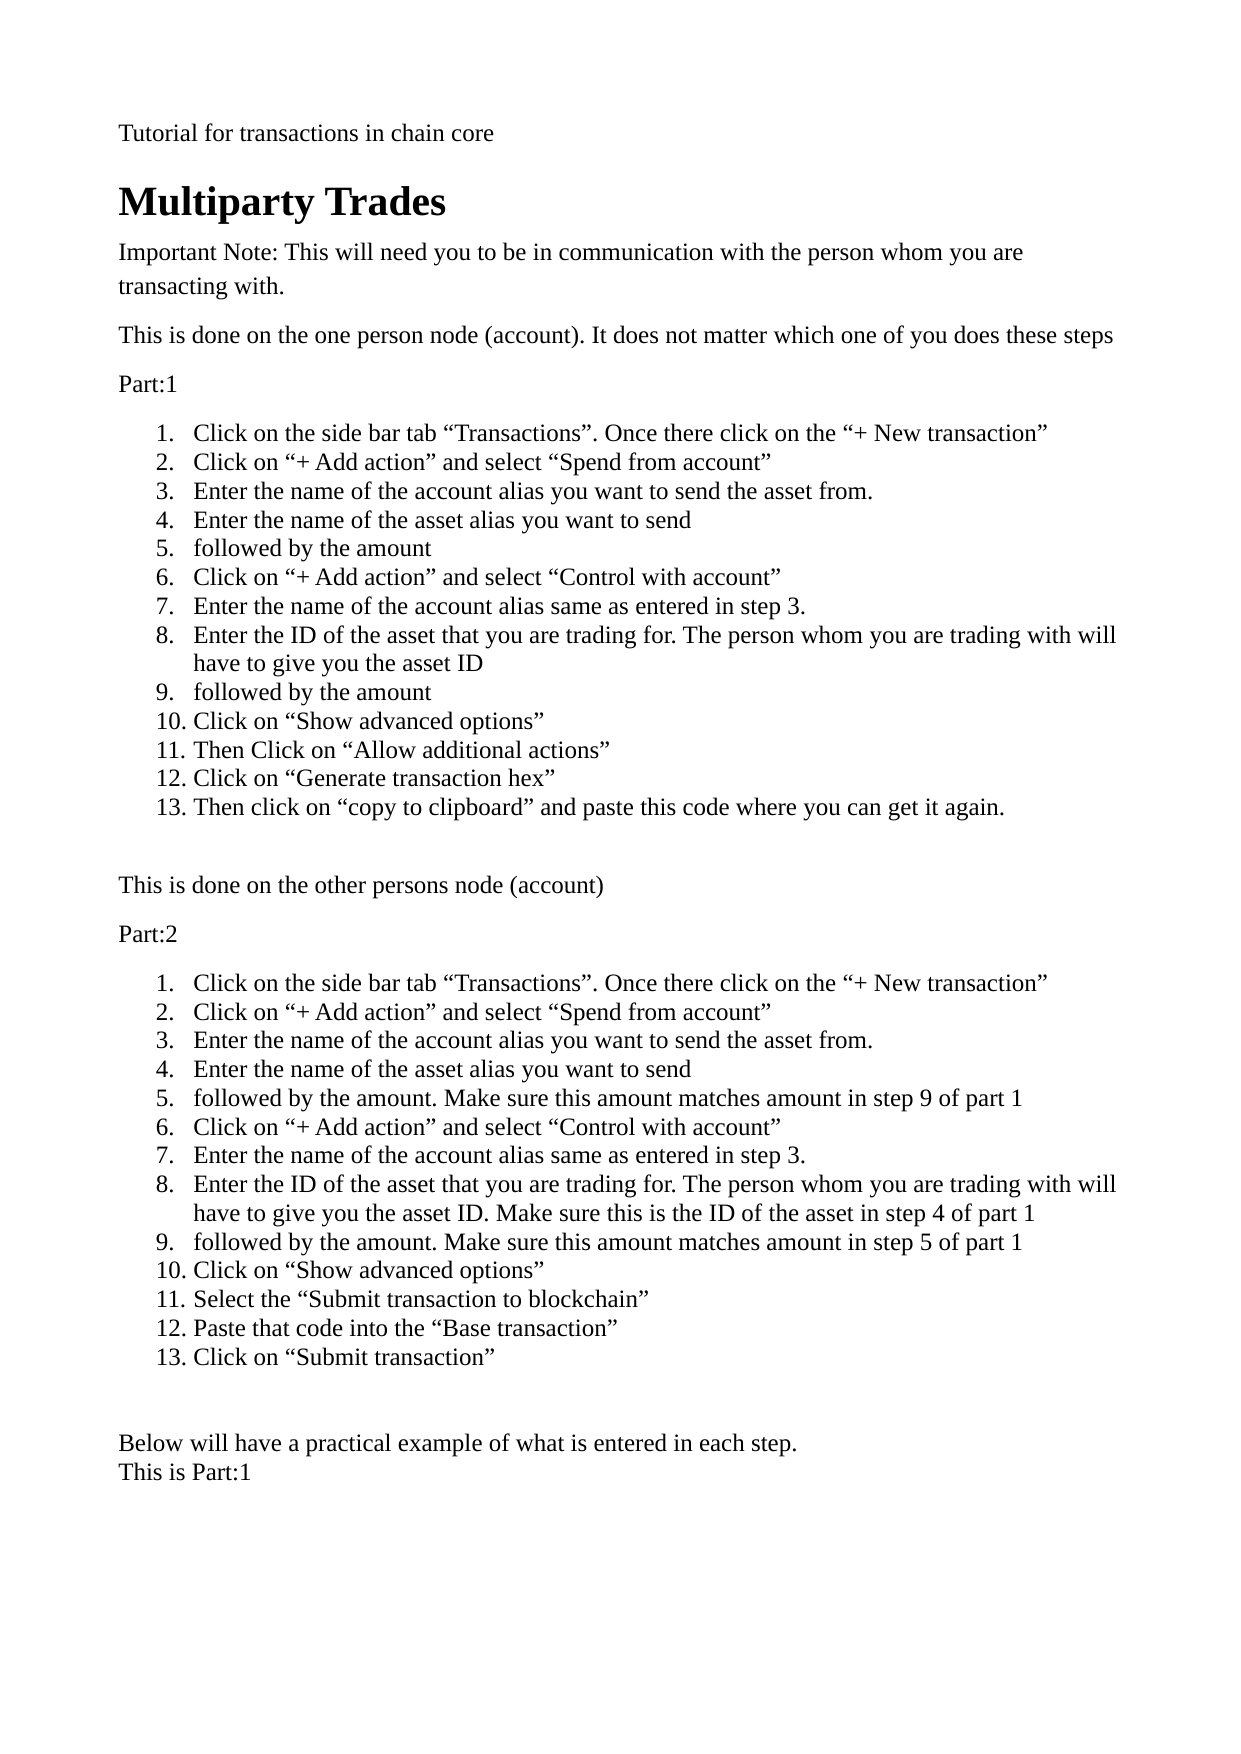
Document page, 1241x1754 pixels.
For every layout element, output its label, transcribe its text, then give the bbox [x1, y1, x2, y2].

list followed by the amount [156, 677, 1122, 706]
text Part:1 [118, 369, 1122, 398]
list Click on “Submit transaction” [156, 1342, 1122, 1371]
list Click on the side bar tab “Transactions”. Once there click on the “+ New transaction” [156, 968, 1122, 997]
list Click on “Show advanced options” [156, 1256, 1122, 1284]
list Enter the name of the account alias same as entered in step 3. [156, 1141, 1122, 1169]
list Then Click on “Allow additional actions” [156, 735, 1122, 763]
text This is done on the one person node (account). It does not matter which one of you does these steps [118, 320, 1122, 349]
list Enter the ID of the asset that you are trading for. The person whom you are trading with will have to give you the asset ID. Make sure this is the ID of the asset in step 4 of part 1 [156, 1169, 1122, 1227]
list Select the “Submit transaction to blockchain” [156, 1284, 1122, 1313]
list Enter the name of the asset alias you want to send [156, 1054, 1122, 1083]
list Click on “+ Add action” and select “Control with account” [156, 1112, 1122, 1141]
list followed by the amount [156, 533, 1122, 562]
text Important Note: This will need you to be in communication with the person whom you are transacting with. [118, 237, 1122, 300]
list followed by the amount. Make sure this amount matches amount in step 5 of part 1 [156, 1227, 1122, 1256]
list Enter the ID of the asset that you are trading for. The person whom you are trading with will have to give you the asset ID [156, 620, 1122, 677]
list Click on “Show advanced options” [156, 706, 1122, 735]
text Part:2 [118, 919, 1122, 948]
list followed by the amount. Make sure this amount matches amount in step 9 of part 1 [156, 1083, 1122, 1112]
list Click on “+ Add action” and select “Control with account” [156, 562, 1122, 591]
list Enter the name of the asset alias you want to send [156, 505, 1122, 533]
list Click on “+ Add action” and select “Spend from account” [156, 997, 1122, 1026]
text Below will have a practical example of what is entered in each step. [118, 1428, 1122, 1457]
list Click on “Generate transaction hex” [156, 763, 1122, 792]
subtitle Multiparty Trades [118, 176, 1122, 224]
list Enter the name of the account alias same as entered in step 3. [156, 591, 1122, 620]
text This is done on the other persons node (account) [118, 870, 1122, 899]
list Enter the name of the account alias you want to send the asset from. [156, 476, 1122, 505]
list Enter the name of the account alias you want to send the asset from. [156, 1026, 1122, 1054]
list Click on “+ Add action” and select “Spend from account” [156, 447, 1122, 476]
text This is Part:1 [118, 1457, 1122, 1486]
list Paste that code into the “Base transaction” [156, 1313, 1122, 1342]
list Then click on “copy to clipboard” and paste this code where you can get it again. [156, 792, 1122, 821]
list Click on the side bar tab “Transactions”. Once there click on the “+ New transaction” [156, 418, 1122, 447]
